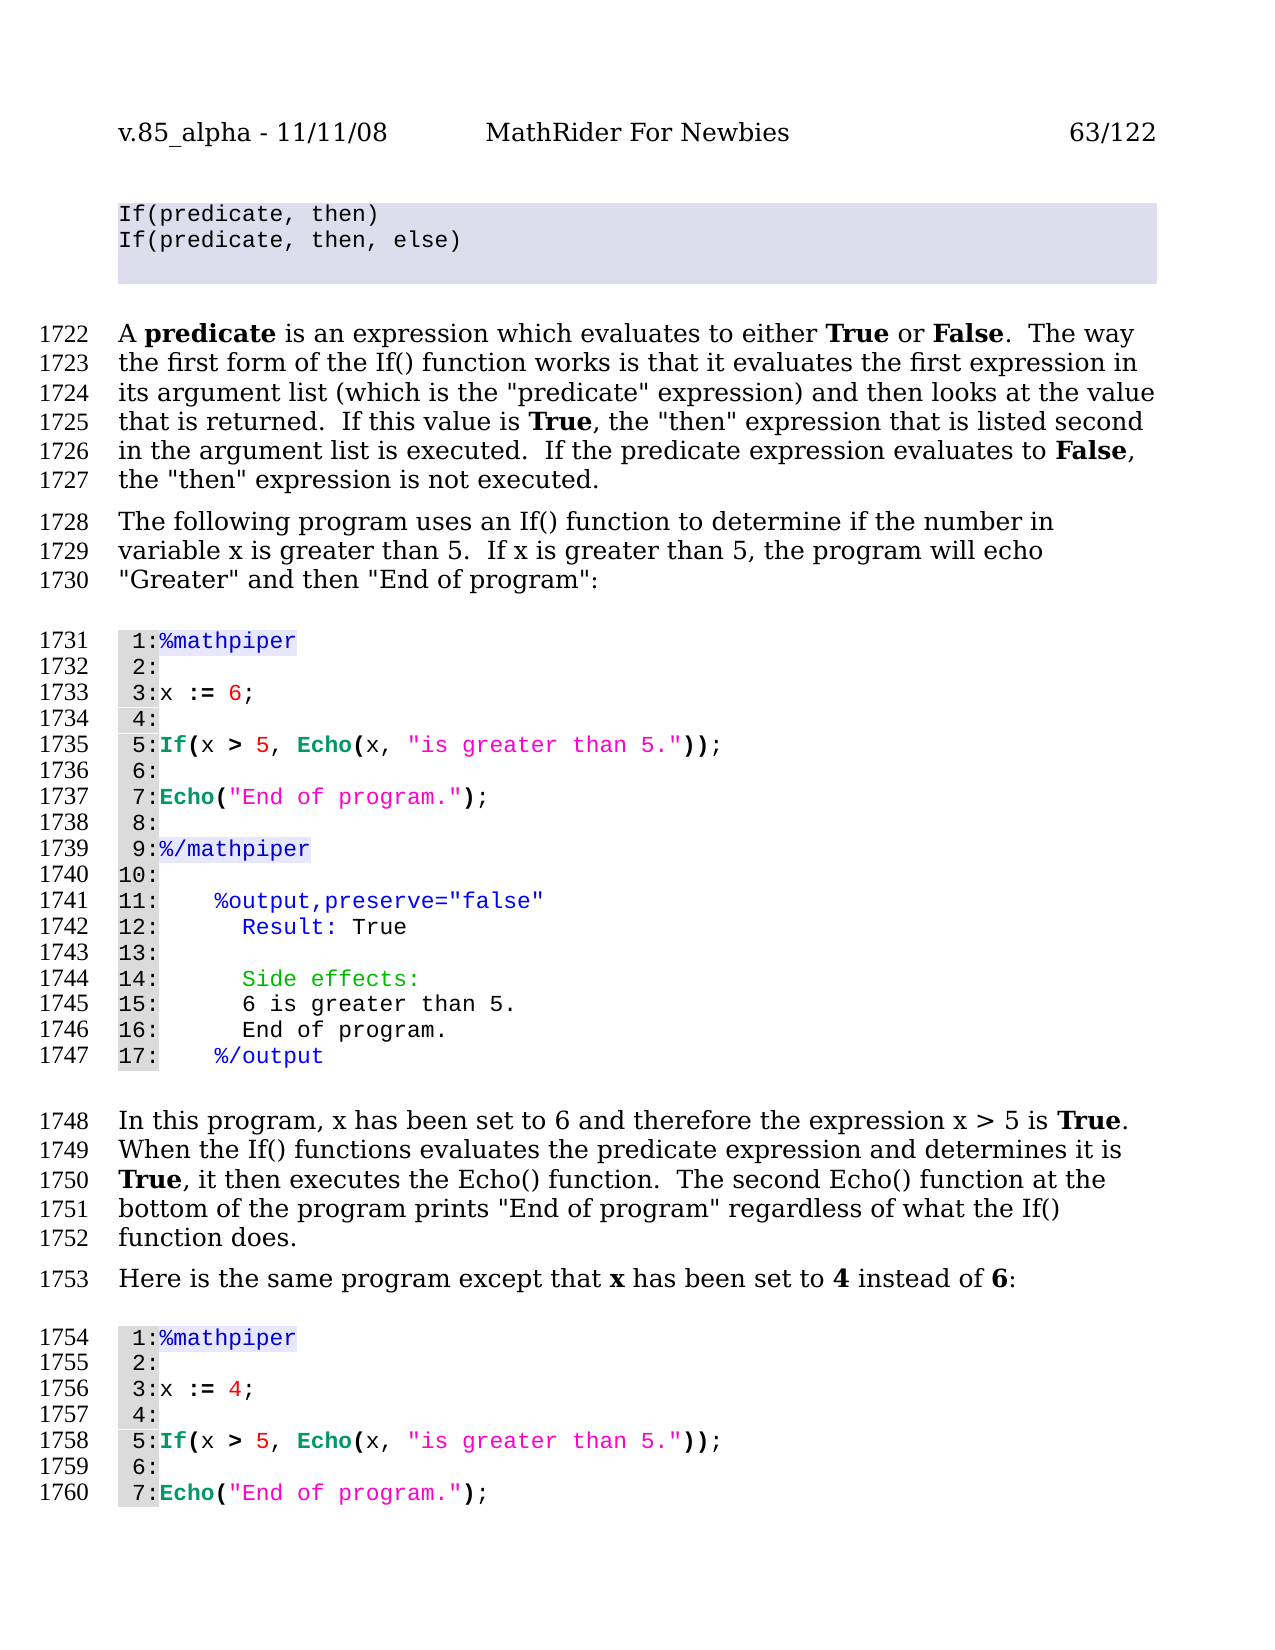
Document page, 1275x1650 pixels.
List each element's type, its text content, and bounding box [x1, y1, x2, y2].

table_header If(predicate, then) If(predicate, then, else) [118, 203, 1157, 284]
text 8: [118, 811, 1157, 837]
text Here is the same program except that x has been set to 4 instead of 6: [118, 1264, 1157, 1294]
text In this program, x has been set to 6 and therefore the expression x > 5 is True. When the If() functions evaluates the predicate expression and determines it is True, it then executes the Echo() function. The second Echo() function at the bottom of the program prints "End of program" regardless of what the If() function does. [118, 1106, 1157, 1252]
text 1:%mathpiper [118, 630, 1157, 656]
text A predicate is an expression which evaluates to either True or False. The way the first form of the If() function works is that it evaluates the first expression in its argument list (which is the "predicate" expression) and then looks at the value that is returned. If this value is True, the "then" expression that is listed second in the argument list is executed. If the predicate expression evaluates to False, the "then" expression is not executed. [118, 319, 1157, 495]
text The following program uses an If() function to determine if the number in variable x is greater than 5. If x is greater than 5, the program will echo "Greater" and then "End of program": [118, 507, 1157, 594]
text 5:If(x > 5, Echo(x, "is greater than 5.")); [118, 1429, 1157, 1456]
text 15: 6 is greater than 5. [118, 993, 1157, 1019]
text 2: [118, 1352, 1157, 1378]
text 2: [118, 656, 1157, 682]
text 7:Echo("End of program."); [118, 785, 1157, 811]
text 3:x := 4; [118, 1378, 1157, 1404]
text 4: [118, 707, 1157, 733]
text 13: [118, 941, 1157, 967]
text 5:If(x > 5, Echo(x, "is greater than 5.")); [118, 733, 1157, 759]
text 1:%mathpiper [118, 1326, 1157, 1352]
text 16: End of program. [118, 1019, 1157, 1045]
text 6: [118, 759, 1157, 785]
text 14: Side effects: [118, 967, 1157, 993]
text 4: [118, 1404, 1157, 1429]
text 9:%/mathpiper [118, 837, 1157, 863]
text 6: [118, 1456, 1157, 1481]
text 17: %/output [118, 1045, 1157, 1071]
text 3:x := 6; [118, 682, 1157, 707]
text 7:Echo("End of program."); [118, 1481, 1157, 1507]
text 11: %output,preserve="false" [118, 889, 1157, 915]
text 12: Result: True [118, 915, 1157, 941]
text 10: [118, 863, 1157, 889]
